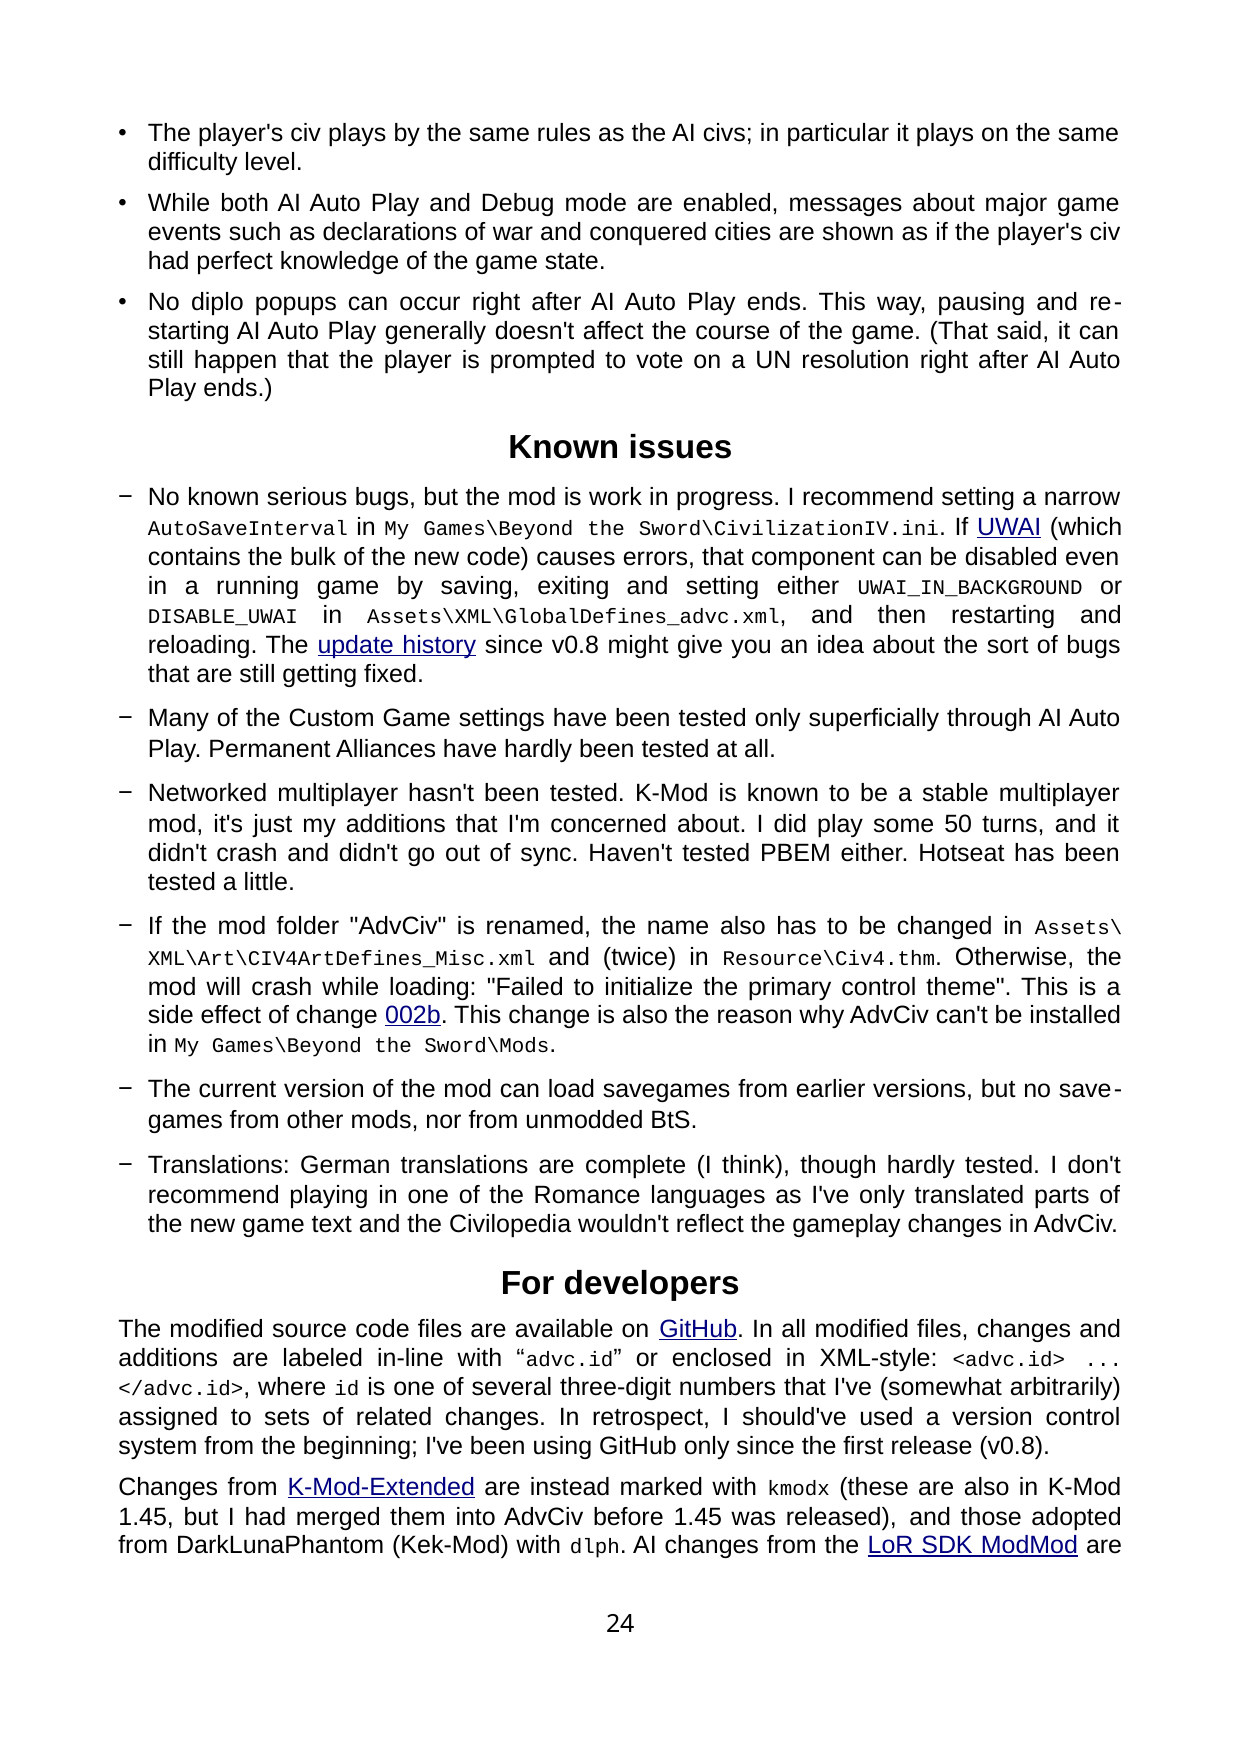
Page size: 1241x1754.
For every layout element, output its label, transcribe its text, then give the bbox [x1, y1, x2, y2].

list Translations: German translations are complete (I think), though hardly tested. I don't recommend playing in one of the Romance languages as I've only translated parts of the new game text and the Civilopedia wouldn't reflect the gameplay changes in AdvCiv. [118, 1146, 1122, 1238]
list No diplo popups can occur right after AI Auto Play ends. This way, pausing and re­starting AI Auto Play generally doesn't affect the course of the game. (That said, it can still happen that the player is prompted to vote on a UN resolution right after AI Auto Play ends.) [118, 287, 1122, 402]
list The current version of the mod can load savegames from earlier versions, but no save­games from other mods, nor from unmodded BtS. [118, 1071, 1122, 1134]
subtitle Known issues [118, 427, 1122, 466]
subtitle For developers [118, 1263, 1122, 1301]
text The modified source code files are available on GitHub. In all modified files, changes and additions are labeled in-line with “advc.id” or enclosed in XML-style: <advc.id> ... </advc.id>, where id is one of several three-digit numbers that I've (somewhat arbitrarily) assigned to sets of related changes. In retrospect, I should've used a version control system from the beginning; I've been using GitHub only since the first release (v0.8). [118, 1314, 1122, 1459]
list If the mod folder "AdvCiv" is renamed, the name also has to be changed in Assets\ XML\Art\CIV4ArtDefines_Misc.xml and (twice) in Resource\Civ4.thm. Otherwise, the mod will crash while loading: "Failed to initialize the primary control theme". This is a side effect of change 002b. This change is also the reason why AdvCiv can't be installed in My Games\Beyond the Sword\Mods. [118, 908, 1122, 1059]
list Networked multiplayer hasn't been tested. K-Mod is known to be a stable multiplayer mod, it's just my additions that I'm concerned about. I did play some 50 turns, and it didn't crash and didn't go out of sync. Haven't tested PBEM either. Hotseat has been tested a little. [118, 775, 1122, 895]
text Changes from K-Mod-Extended are instead marked with kmodx (these are also in K-Mod 1.45, but I had merged them into AdvCiv before 1.45 was released), and those adopted from DarkLunaPhantom (Kek-Mod) with dlph. AI changes from the LoR SDK ModMod are [118, 1472, 1122, 1560]
list No known serious bugs, but the mod is work in progress. I recommend setting a narrow AutoSaveInterval in My Games\Beyond the Sword\CivilizationIV.ini. If UWAI (which contains the bulk of the new code) causes errors, that component can be disabled even in a running game by saving, exiting and setting either UWAI_IN_BACKGROUND or DISABLE_UWAI in Assets\XML\GlobalDefines_advc.xml, and then restarting and reloading. The update history since v0.8 might give you an idea about the sort of bugs that are still getting fixed. [118, 478, 1122, 687]
list The player's civ plays by the same rules as the AI civs; in particular it plays on the same difficulty level. [118, 118, 1122, 176]
list Many of the Custom Game settings have been tested only superficially through AI Auto Play. Permanent Alliances have hardly been tested at all. [118, 700, 1122, 763]
list While both AI Auto Play and Debug mode are enabled, messages about major game events such as declarations of war and conquered cities are shown as if the player's civ had perfect knowledge of the game state. [118, 188, 1122, 274]
